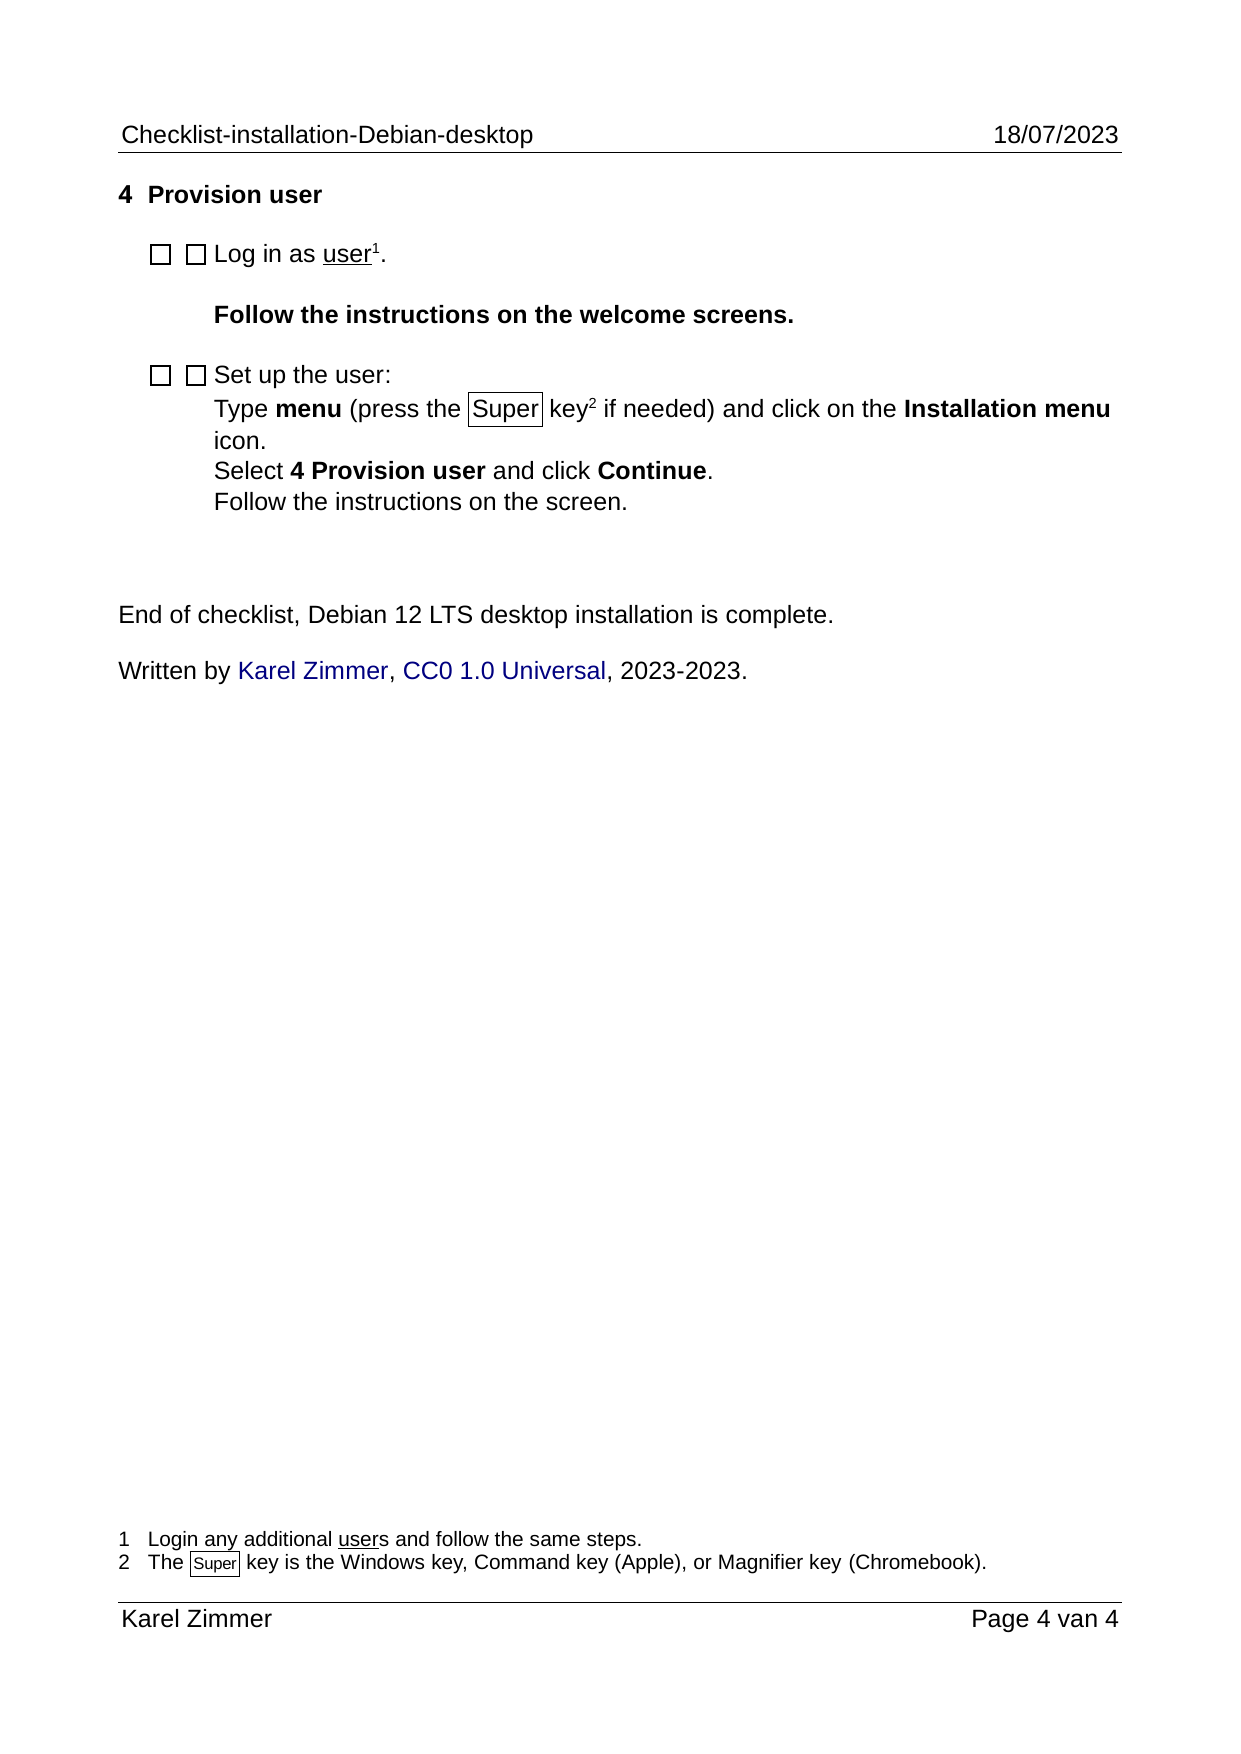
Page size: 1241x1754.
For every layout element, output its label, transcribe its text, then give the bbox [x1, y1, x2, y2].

table_cell [213, 269, 1122, 300]
table_cell [118, 486, 142, 517]
table_cell [118, 456, 142, 486]
table_cell [142, 360, 177, 391]
table_cell [142, 456, 177, 486]
table_cell Follow the instructions on the screen. [213, 486, 1122, 517]
table_cell [118, 391, 142, 456]
table_cell [118, 300, 142, 330]
table_cell [118, 330, 142, 360]
table_header [177, 239, 213, 269]
table_cell Type menu (press the Super key if needed) and click on the Installation menu icon. [213, 391, 1122, 456]
table_cell [142, 391, 177, 456]
table_cell Set up the user: [213, 360, 1122, 391]
table_cell Select 4 Provision user and click Continue. [213, 456, 1122, 486]
table_cell [142, 486, 177, 517]
table_cell [213, 330, 1122, 360]
table_cell [177, 269, 213, 300]
table_cell [142, 330, 177, 360]
table_cell [142, 269, 177, 300]
table_header Log in as USER. [213, 239, 1122, 269]
table_header [118, 239, 142, 269]
table_cell [142, 300, 177, 330]
table_header [142, 239, 177, 269]
text Written by Karel Zimmer, CC0 1.0 Universal, 2023-2023. [118, 657, 1122, 685]
table_cell Follow the instructions on the welcome screens. [213, 300, 1122, 330]
table_cell [177, 300, 213, 330]
table_cell [118, 269, 142, 300]
text End of checklist, Debian 12 LTS desktop installation is complete. [118, 601, 1122, 629]
table_cell [177, 456, 213, 486]
list Provision user [118, 177, 1122, 211]
table_cell [177, 330, 213, 360]
table_cell [177, 360, 213, 391]
table_cell [177, 391, 213, 456]
table_cell [177, 486, 213, 517]
table_cell [118, 360, 142, 391]
